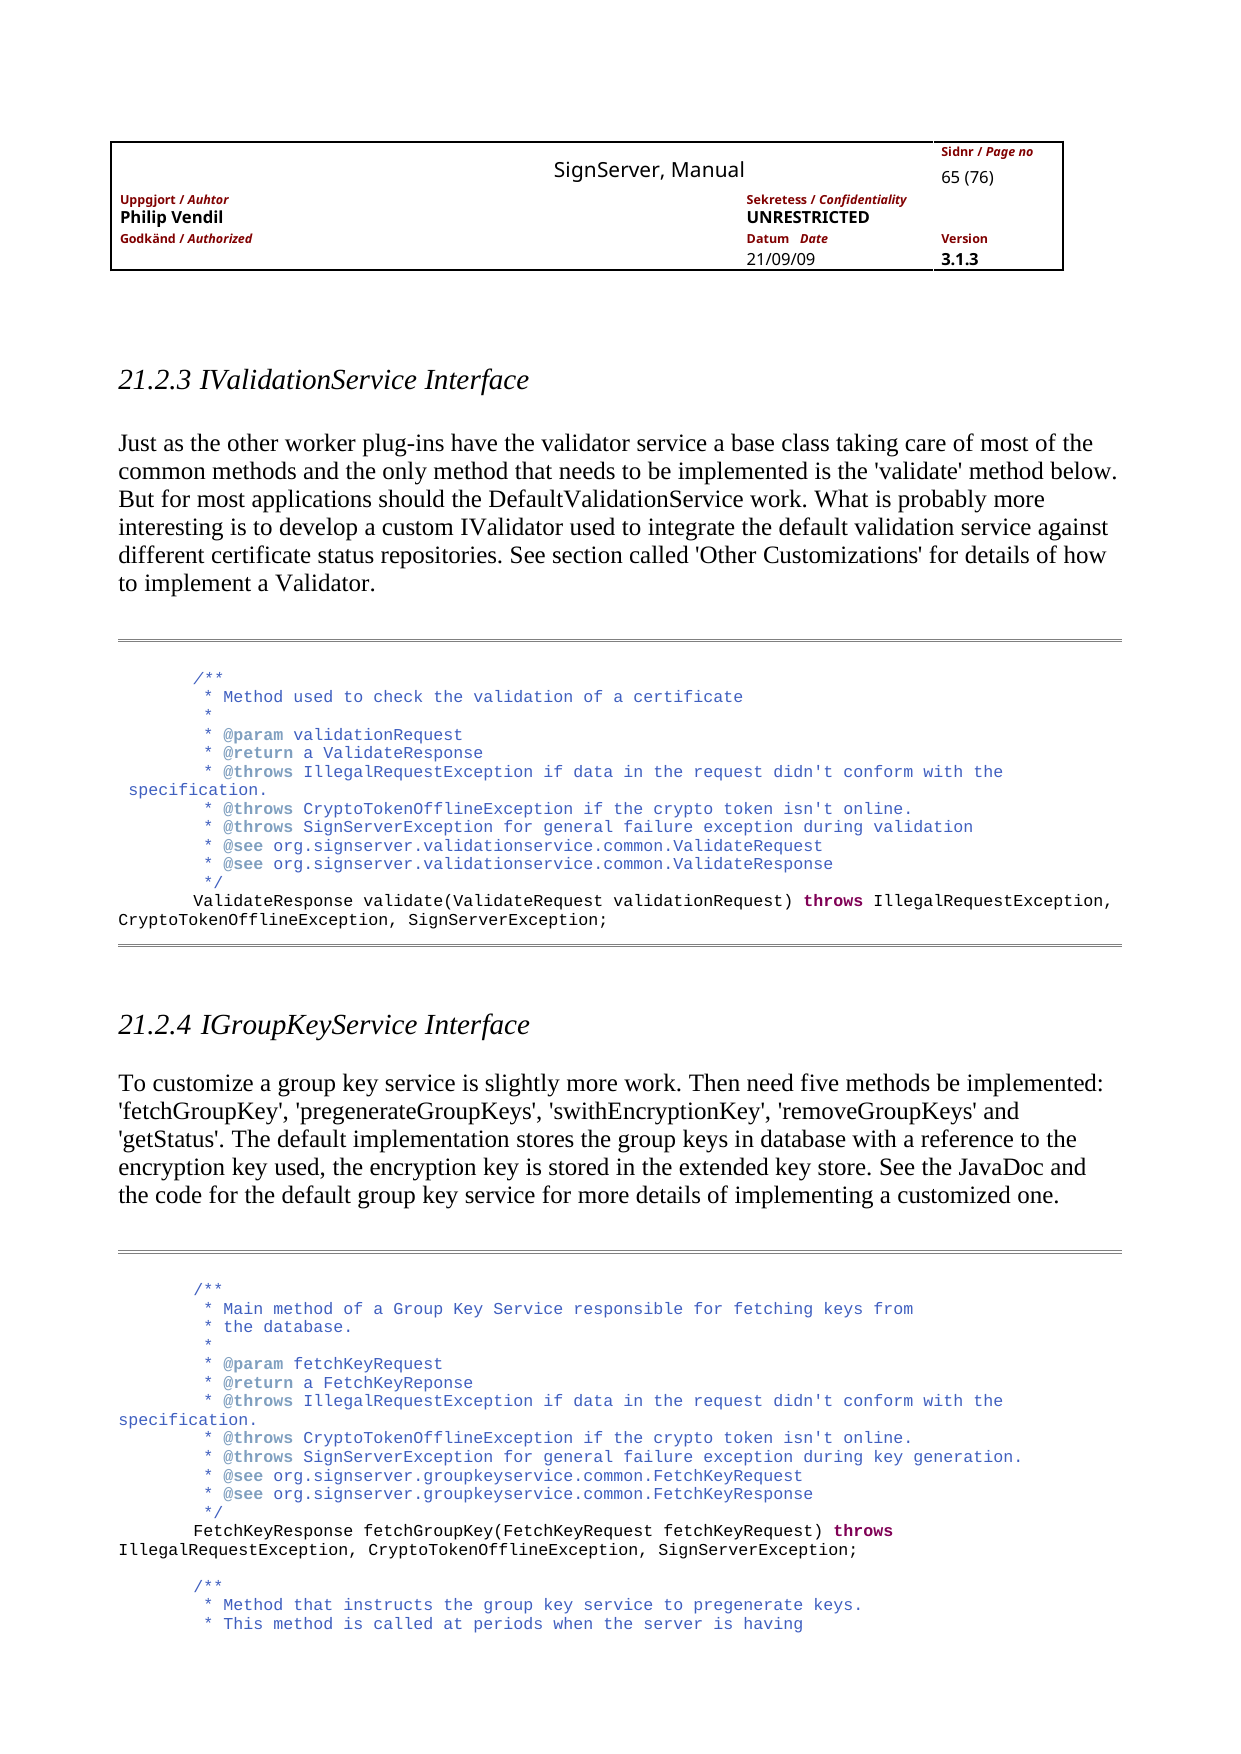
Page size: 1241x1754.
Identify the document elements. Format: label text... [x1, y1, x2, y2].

text * @return a ValidateResponse [118, 745, 1122, 763]
text /** [118, 1579, 1122, 1597]
text * @see org.signserver.validationservice.common.ValidateRequest [118, 838, 1122, 856]
text * [118, 708, 1122, 726]
text */ [118, 875, 1122, 893]
text ValidateResponse validate(ValidateRequest validationRequest) throws IllegalRequestException, CryptoTokenOfflineException, SignServerException; [118, 893, 1122, 930]
text Just as the other worker plug-ins have the validator service a base class taking care of most of the common methods and the only method that needs to be implemented is the 'validate' method below. But for most applications should the DefaultValidationService work. What is probably more interesting is to develop a custom IValidator used to integrate the default validation service against different certificate status repositories. See section called 'Other Customizations' for details of how to implement a Validator. [118, 429, 1122, 597]
text * @throws CryptoTokenOfflineException if the crypto token isn't online. [118, 1430, 1122, 1449]
text */ [118, 1504, 1122, 1523]
text * This method is called at periods when the server is having [118, 1616, 1122, 1634]
text * @param validationRequest [118, 726, 1122, 745]
text /** [118, 1282, 1122, 1301]
text specification. [118, 782, 1122, 801]
text FetchKeyResponse fetchGroupKey(FetchKeyRequest fetchKeyRequest) throws IllegalRequestException, CryptoTokenOfflineException, SignServerException; [118, 1523, 1122, 1560]
text * @throws SignServerException for general failure exception during validation [118, 819, 1122, 838]
text * @throws IllegalRequestException if data in the request didn't conform with the specification. [118, 1393, 1122, 1430]
text * Main method of a Group Key Service responsible for fetching keys from [118, 1301, 1122, 1319]
text * Method that instructs the group key service to pregenerate keys. [118, 1597, 1122, 1616]
text * the database. [118, 1319, 1122, 1338]
subtitle IGroupKeyService Interface [118, 1008, 1122, 1041]
text * @throws SignServerException for general failure exception during key generation. [118, 1449, 1122, 1467]
text * @param fetchKeyRequest [118, 1356, 1122, 1375]
text * @see org.signserver.validationservice.common.ValidateResponse [118, 856, 1122, 875]
text * @see org.signserver.groupkeyservice.common.FetchKeyResponse [118, 1486, 1122, 1504]
text * Method used to check the validation of a certificate [118, 689, 1122, 708]
text * @throws IllegalRequestException if data in the request didn't conform with the [118, 763, 1122, 782]
text /** [118, 671, 1122, 689]
text * [118, 1338, 1122, 1356]
text * @see org.signserver.groupkeyservice.common.FetchKeyRequest [118, 1467, 1122, 1486]
text * @throws CryptoTokenOfflineException if the crypto token isn't online. [118, 801, 1122, 819]
text To customize a group key service is slightly more work. Then need five methods be implemented: 'fetchGroupKey', 'pregenerateGroupKeys', 'swithEncryptionKey', 'removeGroupKeys' and 'getStatus'. The default implementation stores the group keys in database with a reference to the encryption key used, the encryption key is stored in the extended key store. See the JavaDoc and the code for the default group key service for more details of implementing a customized one. [118, 1069, 1122, 1209]
subtitle IValidationService Interface [118, 363, 1122, 397]
text * @return a FetchKeyReponse [118, 1375, 1122, 1393]
